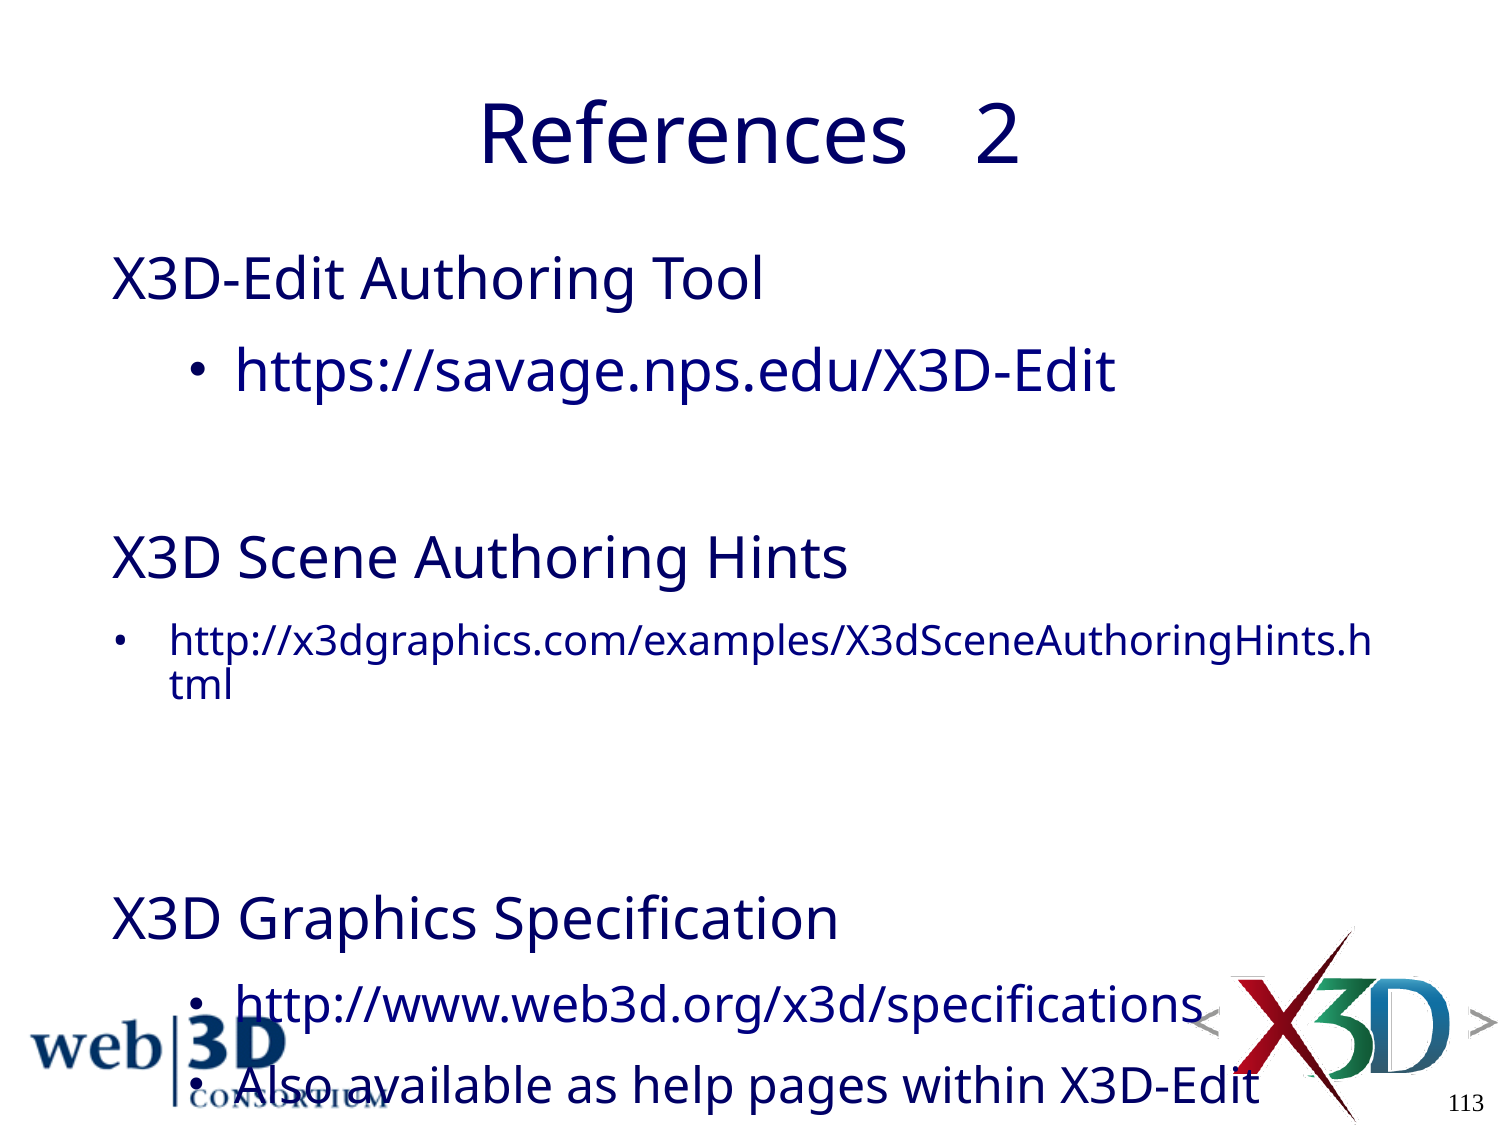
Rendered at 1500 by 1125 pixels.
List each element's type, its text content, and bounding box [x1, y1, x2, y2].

picture [1187, 926, 1500, 1125]
title References 2 [112, 44, 1388, 218]
list X3D-Edit Authoring Tool https://savage.nps.edu/X3D-Edit X3D Scene Authoring Hints http://x3dgraphics.com/examples/X3dSceneAuthoringHints.html X3D Graphics Specification http://www.web3d.org/x3d/specifications Also available as help pages within X3D-Edit [112, 237, 1388, 1025]
picture [406, 1090, 413, 1100]
picture [12, 998, 413, 1118]
